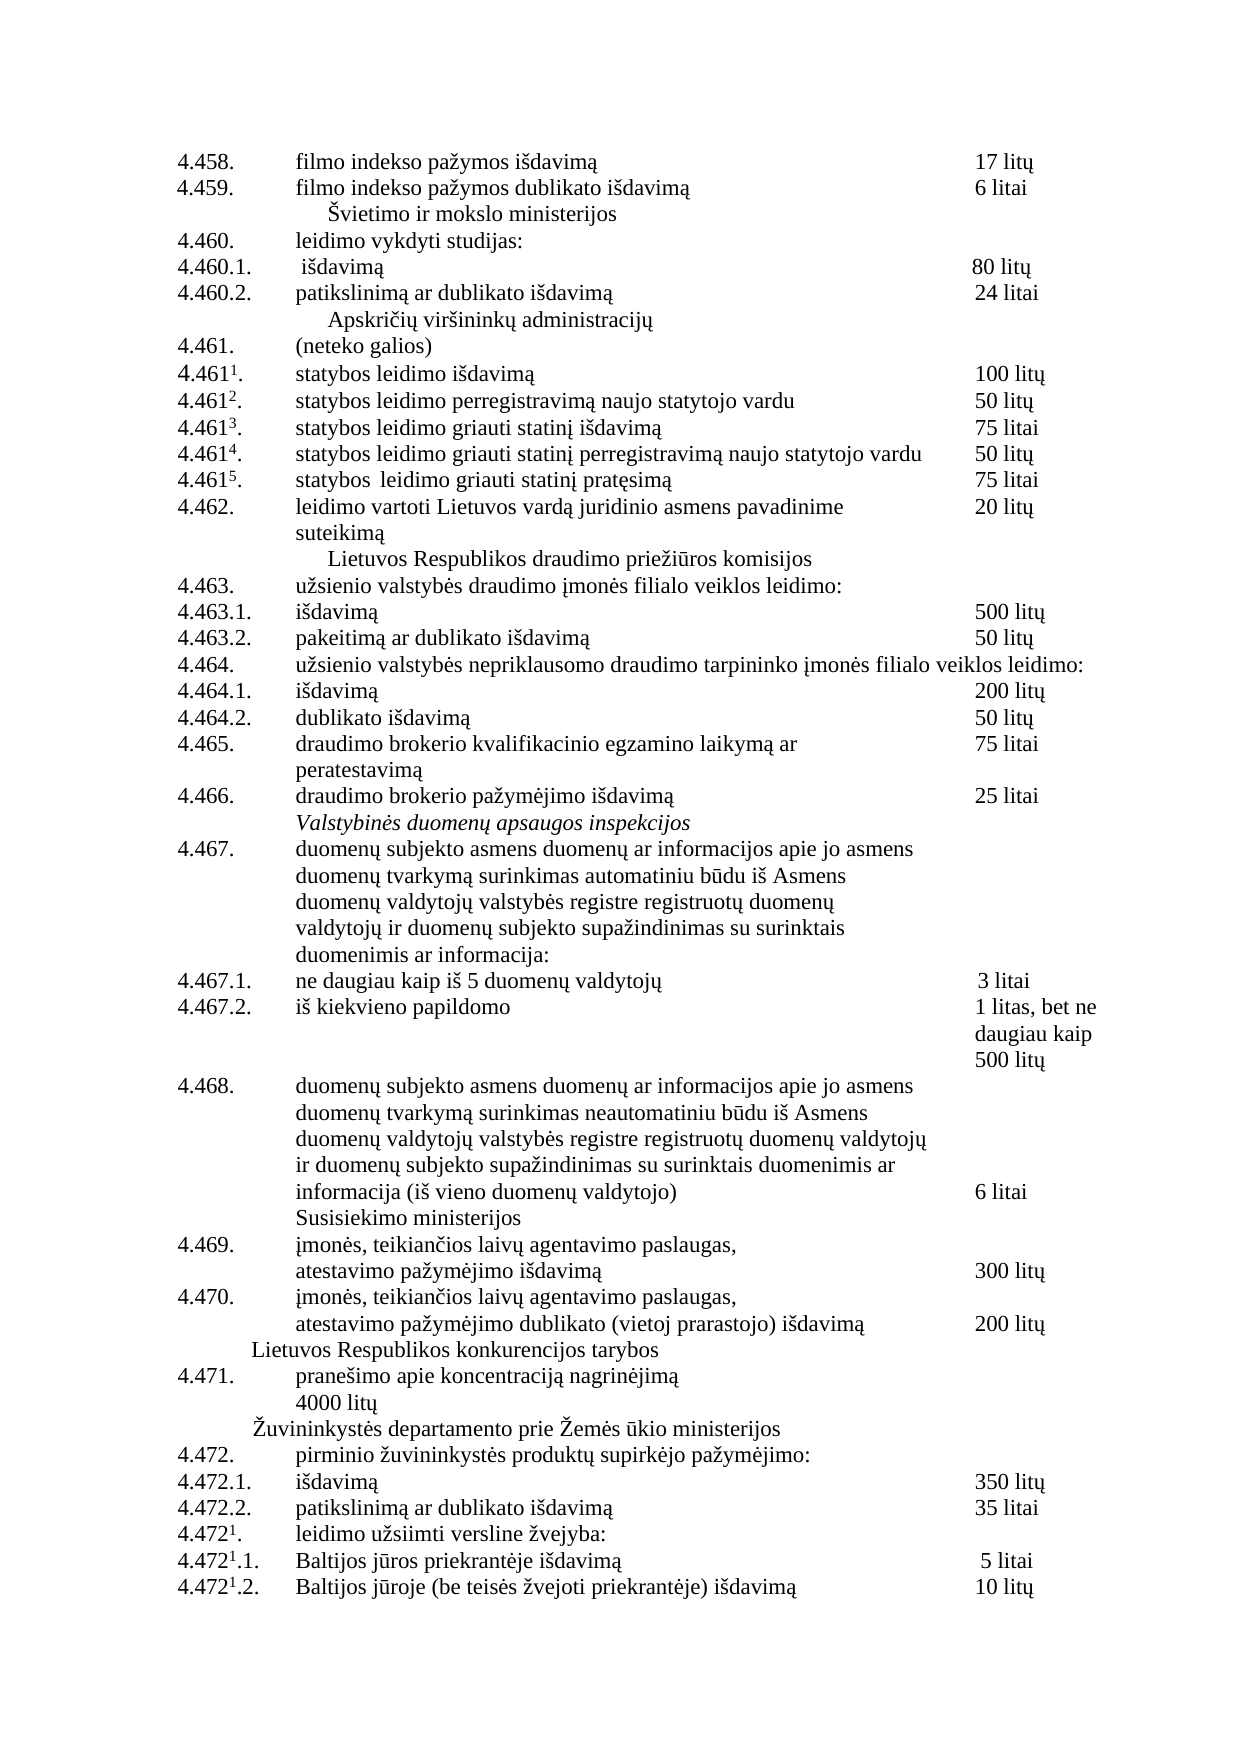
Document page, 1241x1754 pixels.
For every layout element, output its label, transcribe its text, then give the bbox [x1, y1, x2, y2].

text 4.4611. statybos leidimo išdavimą 100 litų [177, 358, 1122, 387]
text 4.466. draudimo brokerio pažymėjimo išdavimą 25 litai [177, 783, 1122, 809]
text 4.464. užsienio valstybės nepriklausomo draudimo tarpininko įmonės filialo veiklos leidimo: [177, 651, 1122, 677]
text 4.465. draudimo brokerio kvalifikacinio egzamino laikymą ar 75 litai [177, 730, 1122, 756]
text suteikimą [177, 519, 1122, 545]
text 4.468. duomenų subjekto asmens duomenų ar informacijos apie jo asmens [177, 1072, 1122, 1099]
text 4.464.1. išdavimą 200 litų [177, 677, 1122, 703]
text 4.464.2. dublikato išdavimą 50 litų [177, 703, 1122, 730]
text 4.471. pranešimo apie koncentraciją nagrinėjimą 4000 litų [177, 1362, 945, 1415]
text 4.4613. statybos leidimo griauti statinį išdavimą 75 litai [177, 414, 1122, 440]
text 4.460.2. patikslinimą ar dublikato išdavimą 24 litai [177, 279, 1122, 306]
text 4.4721.2. Baltijos jūroje (be teisės žvejoti priekrantėje) išdavimą 10 litų [177, 1573, 1122, 1599]
text 4.461. (neteko galios) [177, 332, 1122, 358]
text 4.463. užsienio valstybės draudimo įmonės filialo veiklos leidimo: [177, 572, 1122, 598]
text peratestavimą [177, 756, 1122, 783]
text 4.472.2. patikslinimą ar dublikato išdavimą 35 litai [177, 1494, 1122, 1521]
text 4.467.2. iš kiekvieno papildomo 1 litas, bet ne daugiau kaip 500 litų [177, 993, 1122, 1072]
text Žuvininkystės departamento prie Žemės ūkio ministerijos [177, 1415, 1122, 1441]
text 4.4615. statybos leidimo griauti statinį pratęsimą 75 litai [177, 466, 1122, 493]
text Apskričių viršininkų administracijų [252, 306, 1122, 332]
text 4.472.1. išdavimą 350 litų [177, 1468, 1122, 1494]
text duomenų valdytojų valstybės registre registruotų duomenų valdytojų [177, 1125, 1122, 1152]
text informacija (iš vieno duomenų valdytojo) 6 litai [177, 1178, 1122, 1204]
text 4.4614. statybos leidimo griauti statinį perregistravimą naujo statytojo vardu 50 litų [177, 440, 1122, 466]
text Lietuvos Respublikos konkurencijos tarybos [177, 1336, 945, 1362]
text 4.462. leidimo vartoti Lietuvos vardą juridinio asmens pavadinime 20 litų [177, 493, 1122, 519]
text 4.4612. statybos leidimo perregistravimą naujo statytojo vardu 50 litų [177, 387, 1122, 414]
text 4.467. duomenų subjekto asmens duomenų ar informacijos apie jo asmens duomenų tvarkymą surinkimas automatiniu būdu iš Asmens duomenų valdytojų valstybės registre registruotų duomenų valdytojų ir duomenų subjekto supažindinimas su surinktais duomenimis ar informacija: [177, 835, 916, 967]
text atestavimo pažymėjimo dublikato (vietoj prarastojo) išdavimą 200 litų [177, 1310, 1122, 1336]
text atestavimo pažymėjimo išdavimą 300 litų [177, 1257, 1122, 1283]
text 4.469. įmonės, teikiančios laivų agentavimo paslaugas, [177, 1231, 1122, 1257]
text 4.472. pirminio žuvininkystės produktų supirkėjo pažymėjimo: [177, 1441, 1122, 1468]
text 4.467.1. ne daugiau kaip iš 5 duomenų valdytojų 3 litai [177, 967, 1122, 993]
text Susisiekimo ministerijos [177, 1204, 1122, 1231]
text 4.4721.1. Baltijos jūros priekrantėje išdavimą 5 litai [177, 1547, 1122, 1573]
text 4.460.1. išdavimą 80 litų [177, 253, 1122, 279]
text 4.463.1. išdavimą 500 litų [177, 598, 1122, 624]
text Valstybinės duomenų apsaugos inspekcijos [177, 809, 916, 835]
text duomenų tvarkymą surinkimas neautomatiniu būdu iš Asmens [177, 1099, 1122, 1125]
text 4.460. leidimo vykdyti studijas: [177, 227, 1122, 253]
text 4.458. filmo indekso pažymos išdavimą 17 litų [177, 148, 1122, 174]
text Lietuvos Respublikos draudimo priežiūros komisijos [252, 545, 1122, 572]
text Švietimo ir mokslo ministerijos [252, 200, 1122, 227]
text 4.459. filmo indekso pažymos dublikato išdavimą 6 litai [177, 174, 1122, 200]
text 4.4721. leidimo užsiimti versline žvejyba: [177, 1521, 1122, 1547]
text ir duomenų subjekto supažindinimas su surinktais duomenimis ar [177, 1152, 1122, 1178]
text 4.470. įmonės, teikiančios laivų agentavimo paslaugas, [177, 1283, 1122, 1310]
text 4.463.2. pakeitimą ar dublikato išdavimą 50 litų [177, 624, 1122, 651]
